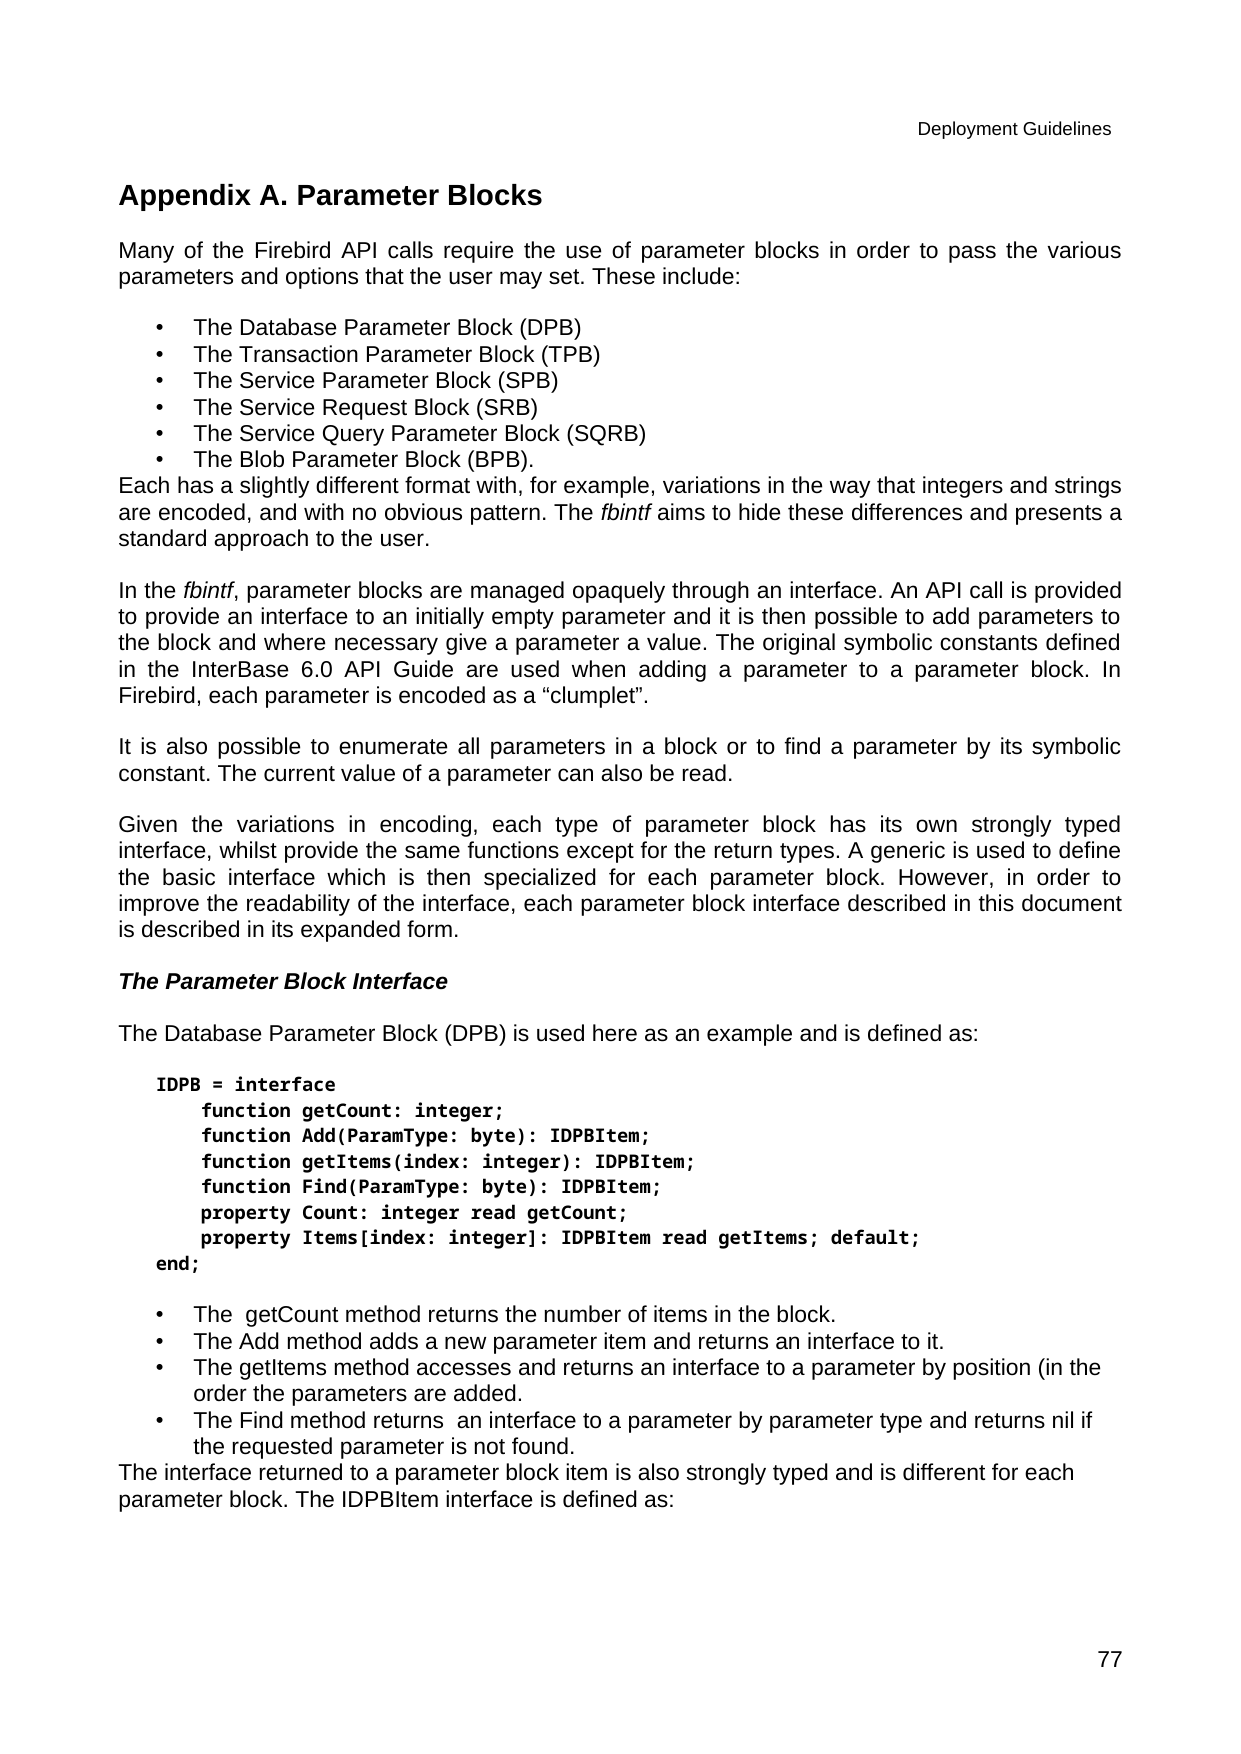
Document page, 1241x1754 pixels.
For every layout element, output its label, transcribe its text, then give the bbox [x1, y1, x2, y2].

text property Items[index: integer]: IDPBItem read getItems; default; [156, 1225, 1122, 1250]
list The Add method adds a new parameter item and returns an interface to it. [156, 1328, 1122, 1354]
text function getCount: integer; [156, 1097, 1122, 1123]
list The Transaction Parameter Block (TPB) [156, 341, 1122, 367]
list Parameter Blocks [118, 178, 1122, 212]
list The Service Parameter Block (SPB) [156, 367, 1122, 393]
text property Count: integer read getCount; [156, 1199, 1122, 1225]
text In the fbintf, parameter blocks are managed opaquely through an interface. An API call is provided to provide an interface to an initially empty parameter and it is then possible to add parameters to the block and where necessary give a parameter a value. The original symbolic constants defined in the InterBase 6.0 API Guide are used when adding a parameter to a parameter block. In Firebird, each parameter is encoded as a “clumplet”. [118, 577, 1122, 708]
list The Service Request Block (SRB) [156, 393, 1122, 420]
text function Add(ParamType: byte): IDPBItem; [156, 1123, 1122, 1148]
list The getItems method accesses and returns an interface to a parameter by position (in the order the parameters are added. [156, 1354, 1122, 1407]
text Each has a slightly different format with, for example, variations in the way that integers and strings are encoded, and with no obvious pattern. The fbintf aims to hide these differences and presents a standard approach to the user. [118, 472, 1122, 552]
text Many of the Firebird API calls require the use of parameter blocks in order to pass the various parameters and options that the user may set. These include: [118, 237, 1122, 289]
text Given the variations in encoding, each type of parameter block has its own strongly typed interface, whilst provide the same functions except for the return types. A generic is used to define the basic interface which is then specialized for each parameter block. However, in order to improve the readability of the interface, each parameter block interface described in this document is described in its expanded form. [118, 811, 1122, 943]
list The Blob Parameter Block (BPB). [156, 446, 1122, 472]
text IDPB = interface [156, 1072, 1122, 1097]
text It is also possible to enumerate all parameters in a block or to find a parameter by its symbolic constant. The current value of a parameter can also be read. [118, 733, 1122, 786]
text The Database Parameter Block (DPB) is used here as an example and is defined as: [118, 1020, 1122, 1046]
text The interface returned to a parameter block item is also strongly typed and is different for each parameter block. The IDPBItem interface is defined as: [118, 1459, 1122, 1512]
text function getItems(index: integer): IDPBItem; [156, 1148, 1122, 1174]
text end; [156, 1250, 1122, 1276]
text The Parameter Block Interface [118, 968, 1122, 994]
list The Database Parameter Block (DPB) [156, 314, 1122, 341]
text function Find(ParamType: byte): IDPBItem; [156, 1174, 1122, 1199]
list The getCount method returns the number of items in the block. [156, 1301, 1122, 1328]
list The Service Query Parameter Block (SQRB) [156, 420, 1122, 446]
list The Find method returns an interface to a parameter by parameter type and returns nil if the requested parameter is not found. [156, 1407, 1122, 1459]
